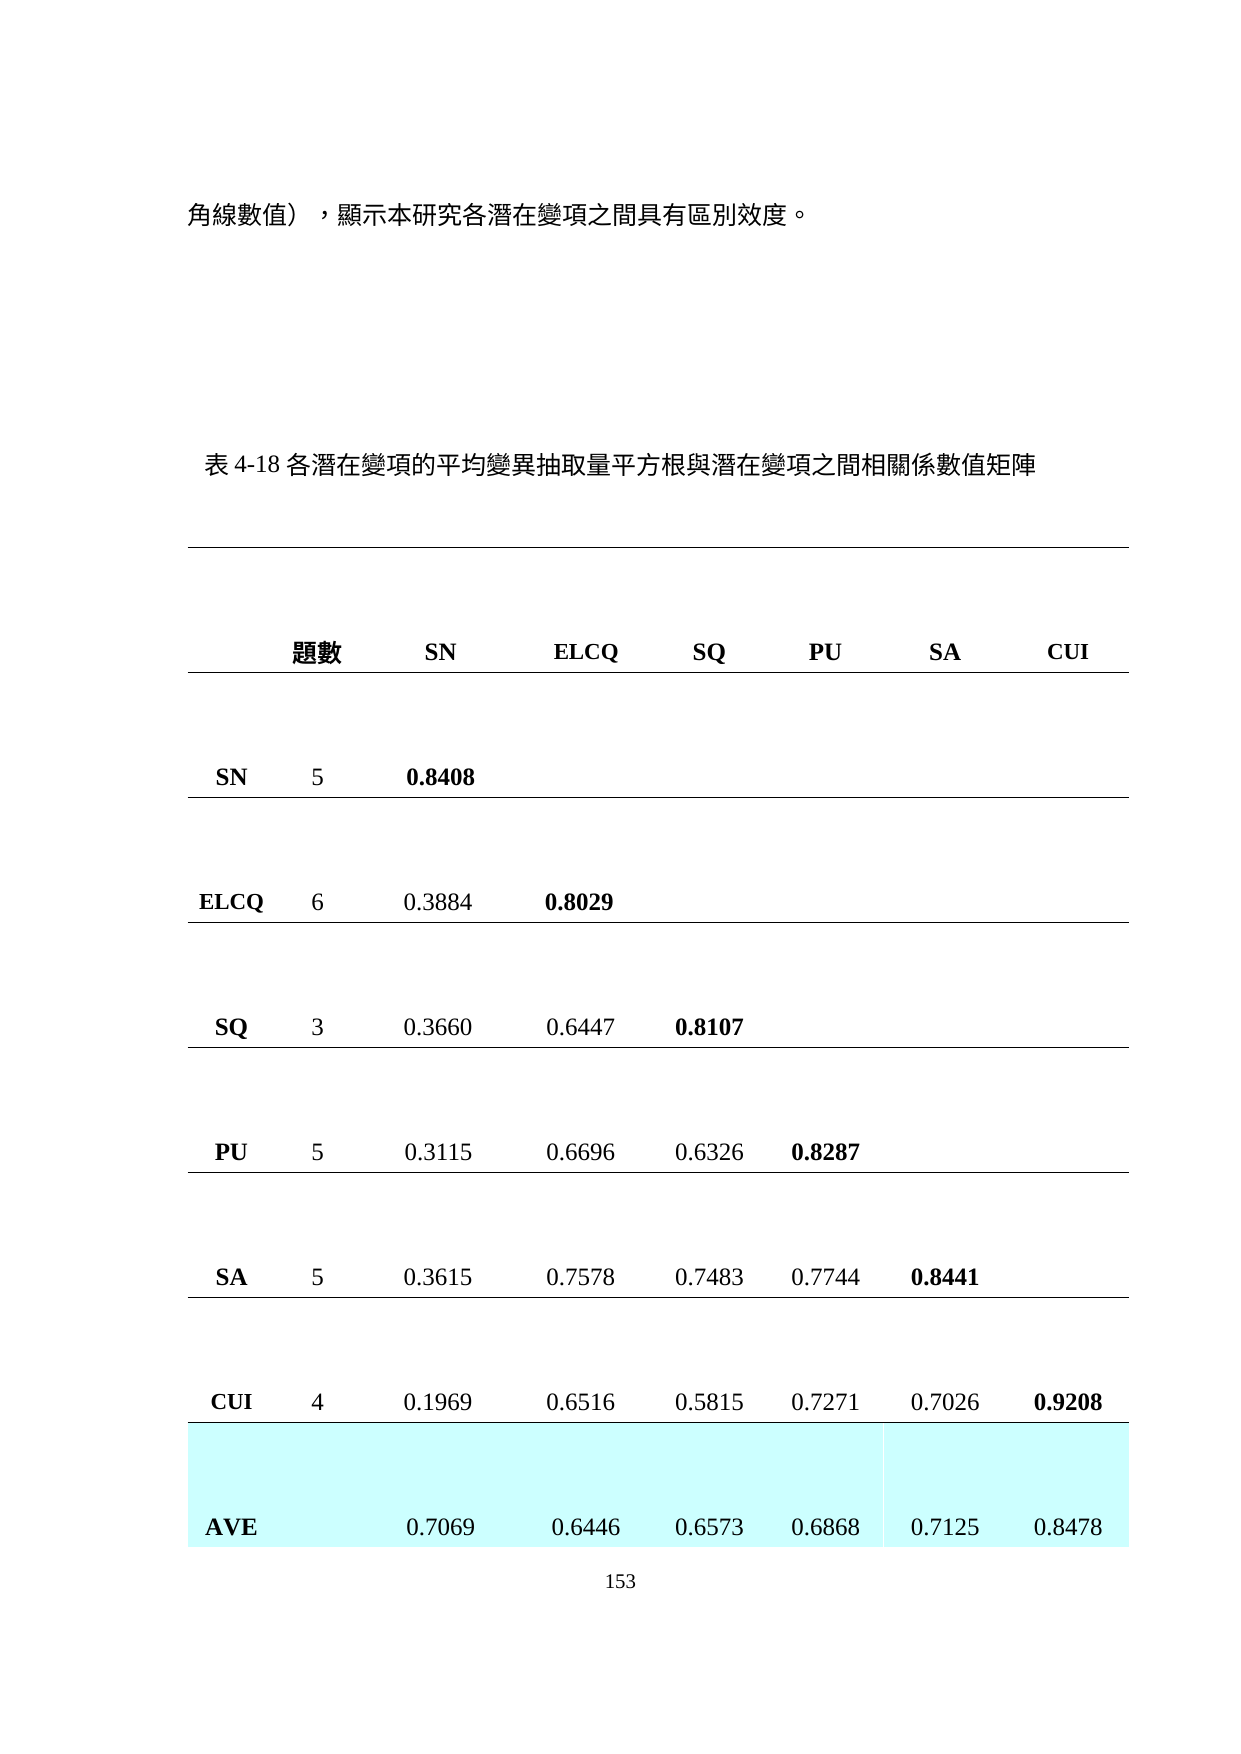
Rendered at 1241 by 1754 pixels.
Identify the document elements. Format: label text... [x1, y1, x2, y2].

table_cell 0.3615 [360, 1173, 521, 1297]
table_cell 0.3115 [360, 1048, 521, 1172]
table_cell 0.5815 [651, 1298, 767, 1422]
table_cell 0.7483 [651, 1173, 767, 1297]
table_header SN [360, 548, 521, 672]
table_cell 0.6446 [521, 1423, 651, 1547]
table_cell 0.6696 [521, 1048, 651, 1172]
table_cell 0.8441 [884, 1173, 1006, 1297]
table_cell CUI [188, 1298, 275, 1422]
table_cell 0.1969 [360, 1298, 521, 1422]
table_cell 0.7578 [521, 1173, 651, 1297]
table_cell 0.7125 [884, 1423, 1006, 1547]
table_cell [884, 923, 1006, 1047]
table_cell [767, 923, 883, 1047]
table_cell 0.8029 [521, 798, 651, 922]
table_cell 0.8478 [1006, 1423, 1129, 1547]
table_cell [651, 673, 767, 797]
table_cell 6 [275, 798, 360, 922]
table_cell [275, 1423, 360, 1547]
table_cell [767, 673, 883, 797]
table_header 題數 [275, 548, 360, 672]
table_header [188, 548, 275, 672]
table_cell 0.6447 [521, 923, 651, 1047]
table_cell 0.6326 [651, 1048, 767, 1172]
table_cell 4 [275, 1298, 360, 1422]
table_cell [651, 798, 767, 922]
table_header PU [767, 548, 883, 672]
table_cell 0.6516 [521, 1298, 651, 1422]
table_cell 0.7069 [360, 1423, 521, 1547]
table_cell [1006, 1173, 1129, 1297]
table_header ELCQ [521, 548, 651, 672]
table_cell 0.3660 [360, 923, 521, 1047]
table_cell [884, 1048, 1006, 1172]
table_cell 0.7026 [884, 1298, 1006, 1422]
table_cell AVE [188, 1423, 275, 1547]
table_cell 5 [275, 673, 360, 797]
table_cell [521, 673, 651, 797]
table_cell PU [188, 1048, 275, 1172]
table_cell [767, 798, 883, 922]
table_cell 5 [275, 1173, 360, 1297]
table_cell 0.9208 [1006, 1298, 1129, 1422]
table_cell 3 [275, 923, 360, 1047]
table_cell 5 [275, 1048, 360, 1172]
table_cell SN [188, 673, 275, 797]
table_cell [1006, 1048, 1129, 1172]
table_cell SQ [188, 923, 275, 1047]
text 角線數值），顯示本研究各潛在變項之間具有區別效度。 [187, 172, 1053, 234]
text 表4-18 各潛在變項的平均變異抽取量平方根與潛在變項之間相關係數值矩陣 [187, 422, 1053, 484]
table_cell ELCQ [188, 798, 275, 922]
table_cell SA [188, 1173, 275, 1297]
table_header SQ [651, 548, 767, 672]
table_cell 0.6573 [651, 1423, 767, 1547]
table_cell 0.6868 [767, 1423, 883, 1547]
table_cell [884, 673, 1006, 797]
table_cell 0.8107 [651, 923, 767, 1047]
table_cell [1006, 798, 1129, 922]
table_cell [1006, 673, 1129, 797]
table_cell 0.8408 [360, 673, 521, 797]
table_header CUI [1006, 548, 1129, 672]
table_cell 0.8287 [767, 1048, 883, 1172]
table_cell 0.7271 [767, 1298, 883, 1422]
table_cell 0.3884 [360, 798, 521, 922]
table_cell 0.7744 [767, 1173, 883, 1297]
table_cell [1006, 923, 1129, 1047]
table_header SA [884, 548, 1006, 672]
table_cell [884, 798, 1006, 922]
